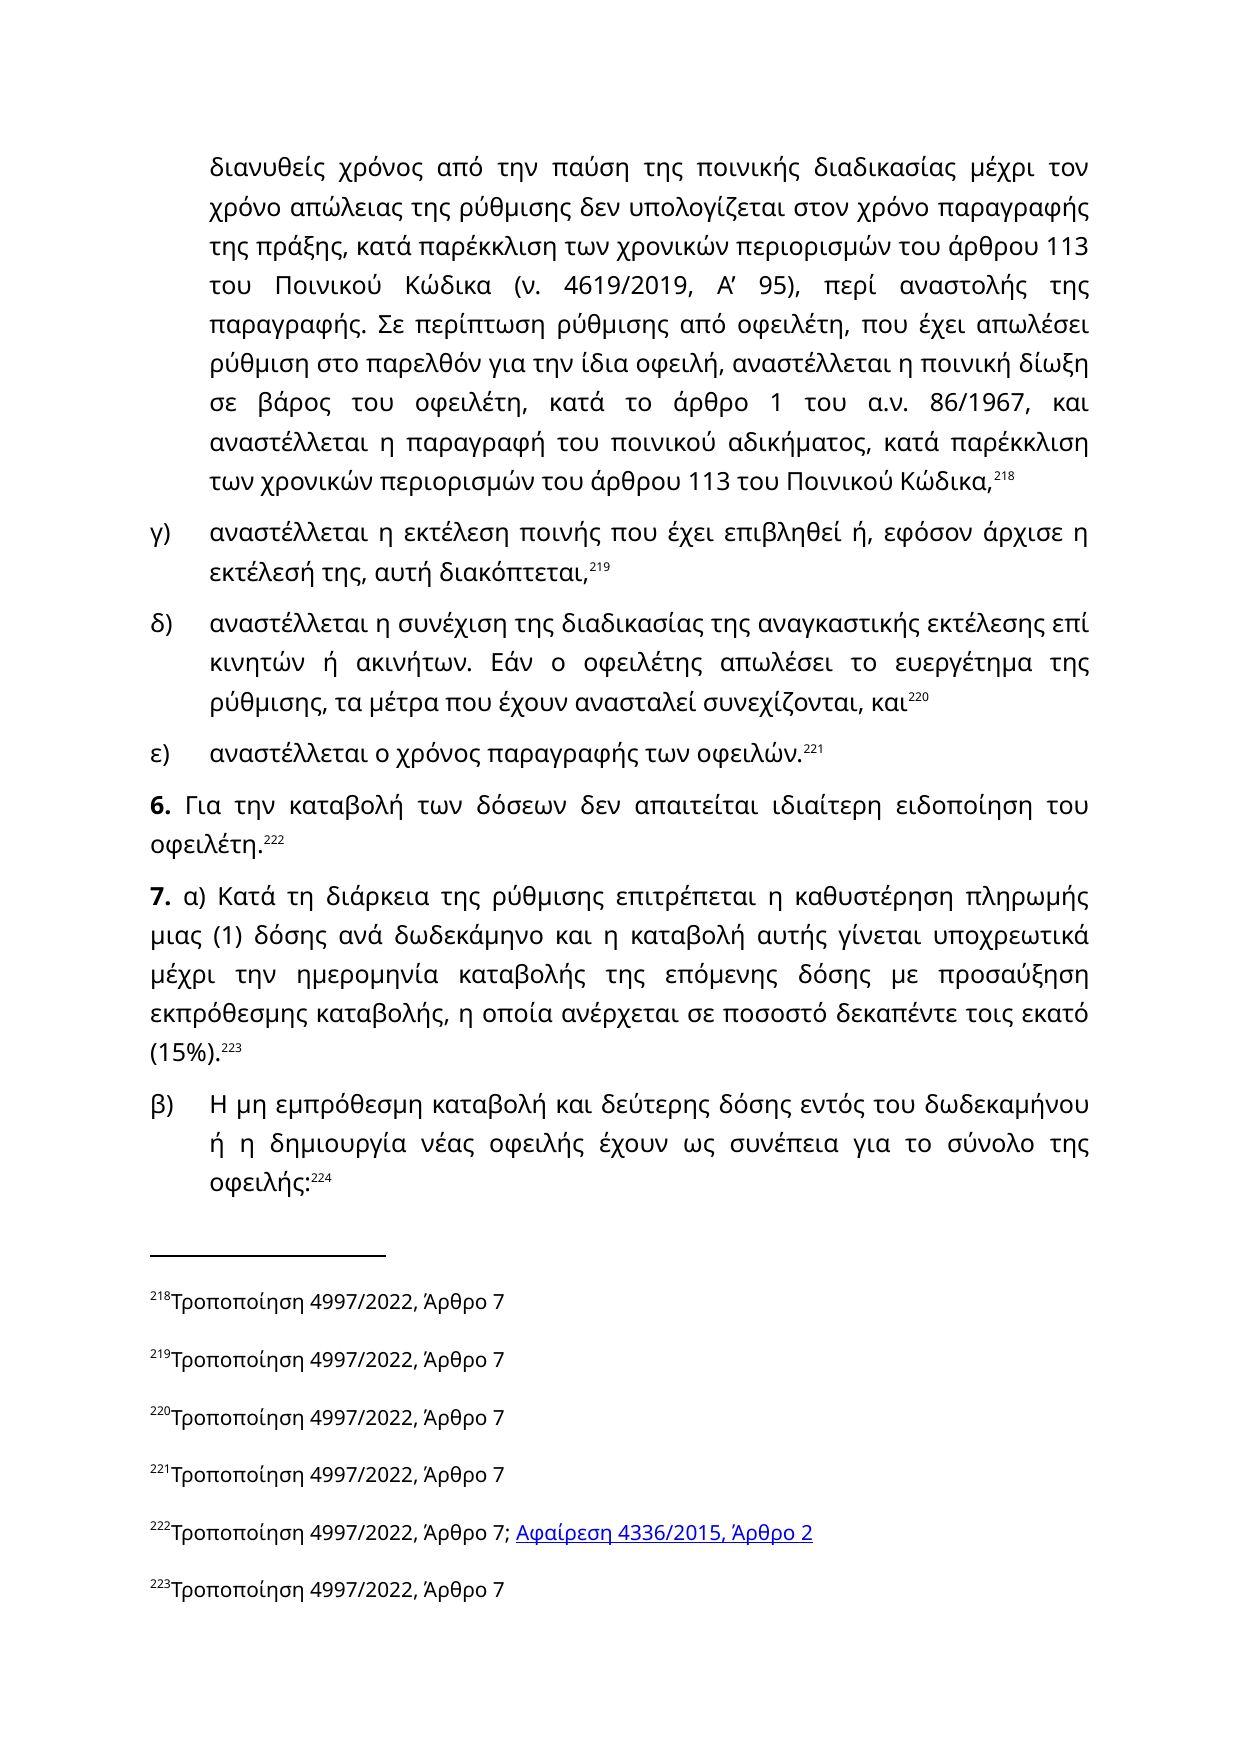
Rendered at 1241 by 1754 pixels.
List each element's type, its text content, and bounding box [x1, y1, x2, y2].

text Τροποποίηση 4997/2022, Άρθρο 7 [150, 1460, 1090, 1489]
list δ) αναστέλλεται η συνέχιση της διαδικασίας της αναγκαστικής εκτέλεσης επί κινητών ή ακινήτων. Εάν ο οφειλέτης απωλέσει το ευεργέτημα της ρύθμισης, τα μέτρα που έχουν ανασταλεί συνεχίζονται, και [150, 606, 1090, 718]
text Τροποποίηση 4997/2022, Άρθρο 7; Αφαίρεση 4336/2015, Άρθρο 2 [150, 1518, 1090, 1546]
text Τροποποίηση 4997/2022, Άρθρο 7 [150, 1345, 1090, 1373]
list γ) αναστέλλεται η εκτέλεση ποινής που έχει επιβληθεί ή, εφόσον άρχισε η εκτέλεσή της, αυτή διακόπτεται, [150, 515, 1090, 588]
list β) Η μη εμπρόθεσμη καταβολή και δεύτερης δόσης εντός του δωδεκαμήνου ή η δημιουργία νέας οφειλής έχουν ως συνέπεια για το σύνολο της οφειλής: [150, 1087, 1090, 1199]
text Τροποποίηση 4997/2022, Άρθρο 7 [150, 1403, 1090, 1431]
text Τροποποίηση 4997/2022, Άρθρο 7 [150, 1287, 1090, 1316]
list ε) αναστέλλεται ο χρόνος παραγραφής των οφειλών. [150, 736, 1090, 770]
text 6. Για την καταβολή των δόσεων δεν απαιτείται ιδιαίτερη ειδοποίηση του οφειλέτη. [150, 787, 1090, 861]
list διανυθείς χρόνος από την παύση της ποινικής διαδικασίας μέχρι τον χρόνο απώλειας της ρύθμισης δεν υπολογίζεται στον χρόνο παραγραφής της πράξης, κατά παρέκκλιση των χρονικών περιορισμών του άρθρου 113 του Ποινικού Κώδικα (ν. 4619/2019, Α’ 95), περί αναστολής της παραγραφής. Σε περίπτωση ρύθμισης από οφειλέτη, που έχει απωλέσει ρύθμιση στο παρελθόν για την ίδια οφειλή, αναστέλλεται η ποινική δίωξη σε βάρος του οφειλέτη, κατά το άρθρο 1 του α.ν. 86/1967, και αναστέλλεται η παραγραφή του ποινικού αδικήματος, κατά παρέκκλιση των χρονικών περιορισμών του άρθρου 113 του Ποινικού Κώδικα, [150, 150, 1090, 497]
text 7. α) Κατά τη διάρκεια της ρύθμισης επιτρέπεται η καθυστέρηση πληρωμής μιας (1) δόσης ανά δωδεκάμηνο και η καταβολή αυτής γίνεται υποχρεωτικά μέχρι την ημερομηνία καταβολής της επόμενης δόσης με προσαύξηση εκπρόθεσμης καταβολής, η οποία ανέρχεται σε ποσοστό δεκαπέντε τοις εκατό (15%). [150, 878, 1090, 1069]
text Τροποποίηση 4997/2022, Άρθρο 7 [150, 1576, 1090, 1604]
